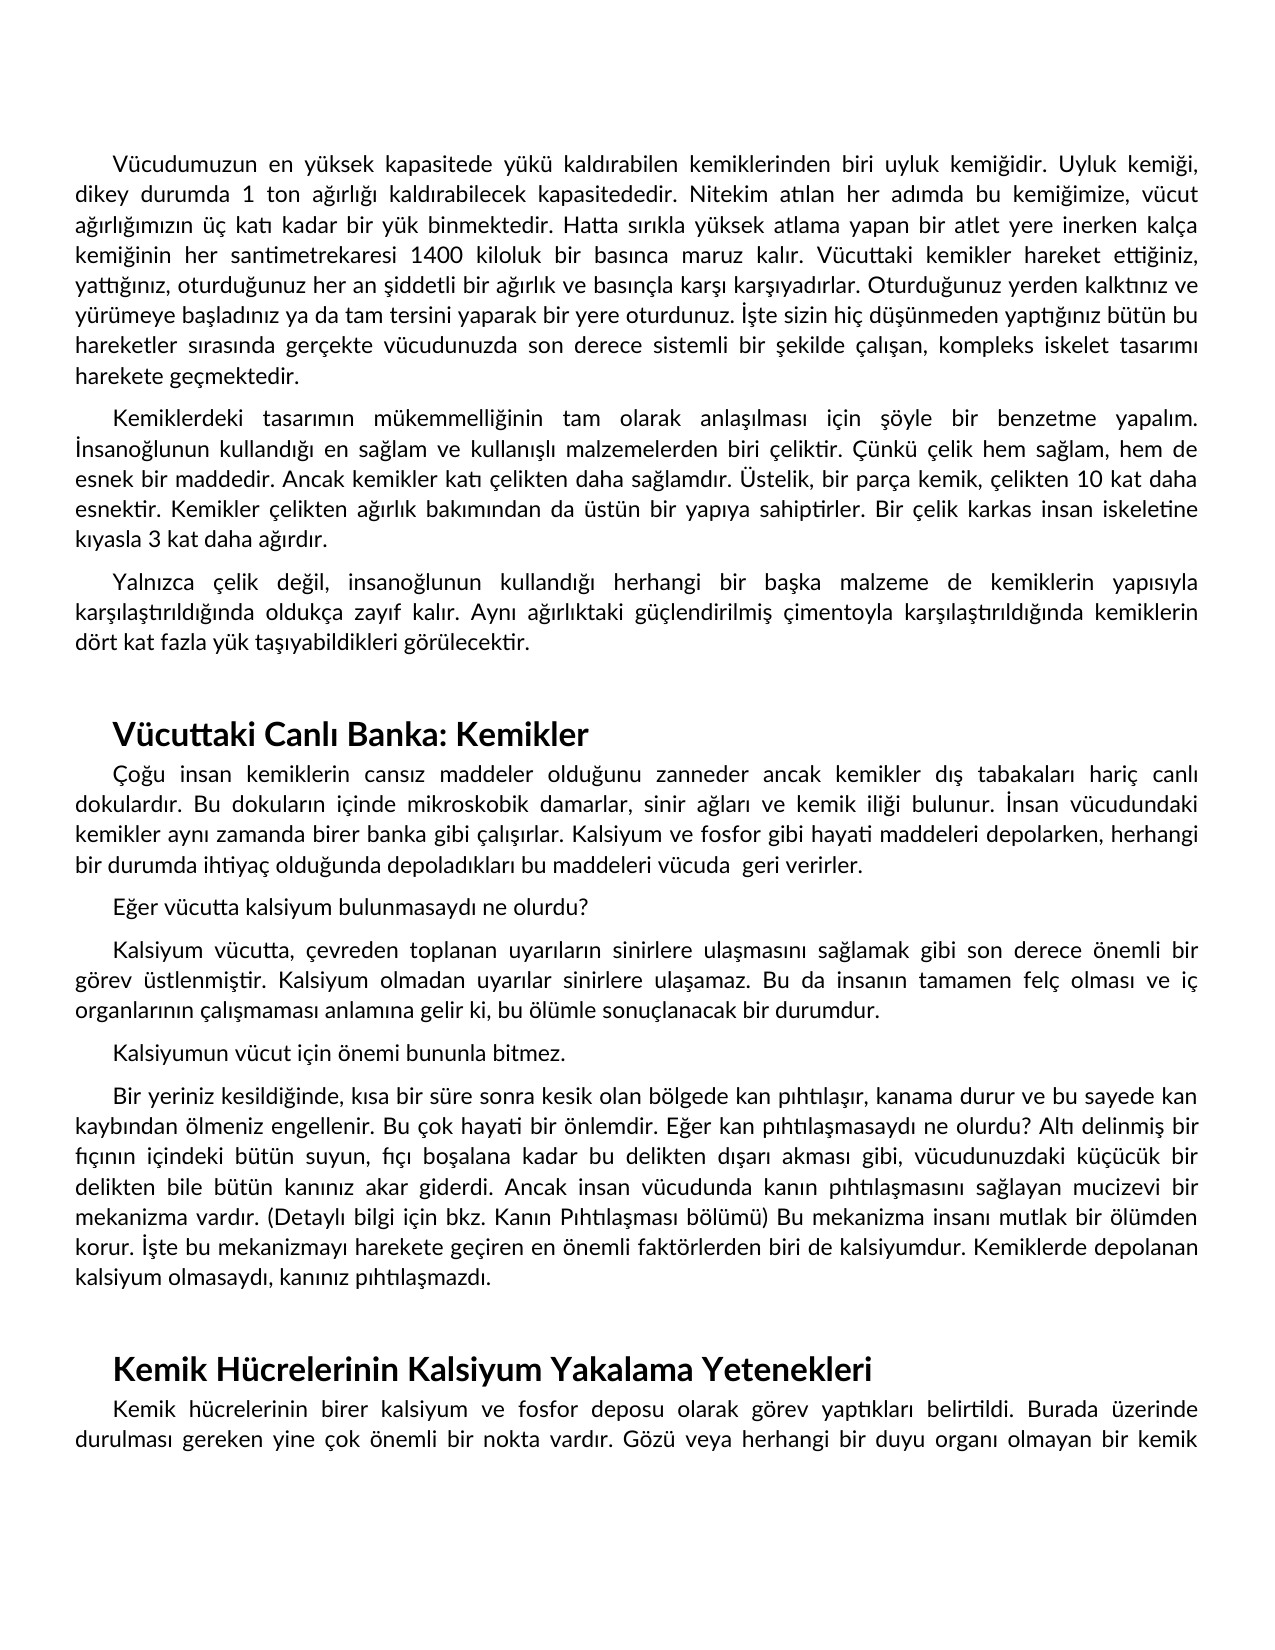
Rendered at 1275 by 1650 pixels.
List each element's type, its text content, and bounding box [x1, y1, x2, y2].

text Vücudumuzun en yüksek kapasitede yükü kaldırabilen kemiklerinden biri uyluk kemiğidir. Uyluk kemiği, dikey durumda 1 ton ağırlığı kaldırabilecek kapasitededir. Nitekim atılan her adımda bu kemiğimize, vücut ağırlığımızın üç katı kadar bir yük binmektedir. Hatta sırıkla yüksek atlama yapan bir atlet yere inerken kalça kemiğinin her santimetrekaresi 1400 kiloluk bir basınca maruz kalır. Vücuttaki kemikler hareket ettiğiniz, yattığınız, oturduğunuz her an şiddetli bir ağırlık ve basınçla karşı karşıyadırlar. Oturduğunuz yerden kalktınız ve yürümeye başladınız ya da tam tersini yaparak bir yere oturdunuz. İşte sizin hiç düşünmeden yaptığınız bütün bu hareketler sırasında gerçekte vücudunuzda son derece sistemli bir şekilde çalışan, kompleks iskelet tasarımı harekete geçmektedir. [75, 150, 1200, 389]
subtitle Kemik Hücrelerinin Kalsiyum Yakalama Yetenekleri [112, 1348, 1200, 1388]
subtitle Vücuttaki Canlı Banka: Kemikler [112, 713, 1200, 753]
text Eğer vücutta kalsiyum bulunmasaydı ne olurdu? [75, 893, 1200, 921]
text Yalnızca çelik değil, insanoğlunun kullandığı herhangi bir başka malzeme de kemiklerin yapısıyla karşılaştırıldığında oldukça zayıf kalır. Aynı ağırlıktaki güçlendirilmiş çimentoyla karşılaştırıldığında kemiklerin dört kat fazla yük taşıyabildikleri görülecektir. [75, 568, 1200, 656]
text Kalsiyumun vücut için önemi bununla bitmez. [75, 1039, 1200, 1066]
text Kemiklerdeki tasarımın mükemmelliğinin tam olarak anlaşılması için şöyle bir benzetme yapalım. İnsanoğlunun kullandığı en sağlam ve kullanışlı malzemelerden biri çeliktir. Çünkü çelik hem sağlam, hem de esnek bir maddedir. Ancak kemikler katı çelikten daha sağlamdır. Üstelik, bir parça kemik, çelikten 10 kat daha esnektir. Kemikler çelikten ağırlık bakımından da üstün bir yapıya sahiptirler. Bir çelik karkas insan iskeletine kıyasla 3 kat daha ağırdır. [75, 404, 1200, 552]
text Çoğu insan kemiklerin cansız maddeler olduğunu zanneder ancak kemikler dış tabakaları hariç canlı dokulardır. Bu dokuların içinde mikroskobik damarlar, sinir ağları ve kemik iliği bulunur. İnsan vücudundaki kemikler aynı zamanda birer banka gibi çalışırlar. Kalsiyum ve fosfor gibi hayati maddeleri depolarken, herhangi bir durumda ihtiyaç olduğunda depoladıkları bu maddeleri vücuda geri verirler. [75, 760, 1200, 878]
text Kalsiyum vücutta, çevreden toplanan uyarıların sinirlere ulaşmasını sağlamak gibi son derece önemli bir görev üstlenmiştir. Kalsiyum olmadan uyarılar sinirlere ulaşamaz. Bu da insanın tamamen felç olması ve iç organlarının çalışmaması anlamına gelir ki, bu ölümle sonuçlanacak bir durumdur. [75, 936, 1200, 1024]
text Bir yeriniz kesildiğinde, kısa bir süre sonra kesik olan bölgede kan pıhtılaşır, kanama durur ve bu sayede kan kaybından ölmeniz engellenir. Bu çok hayati bir önlemdir. Eğer kan pıhtılaşmasaydı ne olurdu? Altı delinmiş bir fıçının içindeki bütün suyun, fıçı boşalana kadar bu delikten dışarı akması gibi, vücudunuzdaki küçücük bir delikten bile bütün kanınız akar giderdi. Ancak insan vücudunda kanın pıhtılaşmasını sağlayan mucizevi bir mekanizma vardır. (Detaylı bilgi için bkz. Kanın Pıhtılaşması bölümü) Bu mekanizma insanı mutlak bir ölümden korur. İşte bu mekanizmayı harekete geçiren en önemli faktörlerden biri de kalsiyumdur. Kemiklerde depolanan kalsiyum olmasaydı, kanınız pıhtılaşmazdı. [75, 1082, 1200, 1290]
text Kemik hücrelerinin birer kalsiyum ve fosfor deposu olarak görev yaptıkları belirtildi. Burada üzerinde durulması gereken yine çok önemli bir nokta vardır. Gözü veya herhangi bir duyu organı olmayan bir kemik [75, 1394, 1200, 1452]
